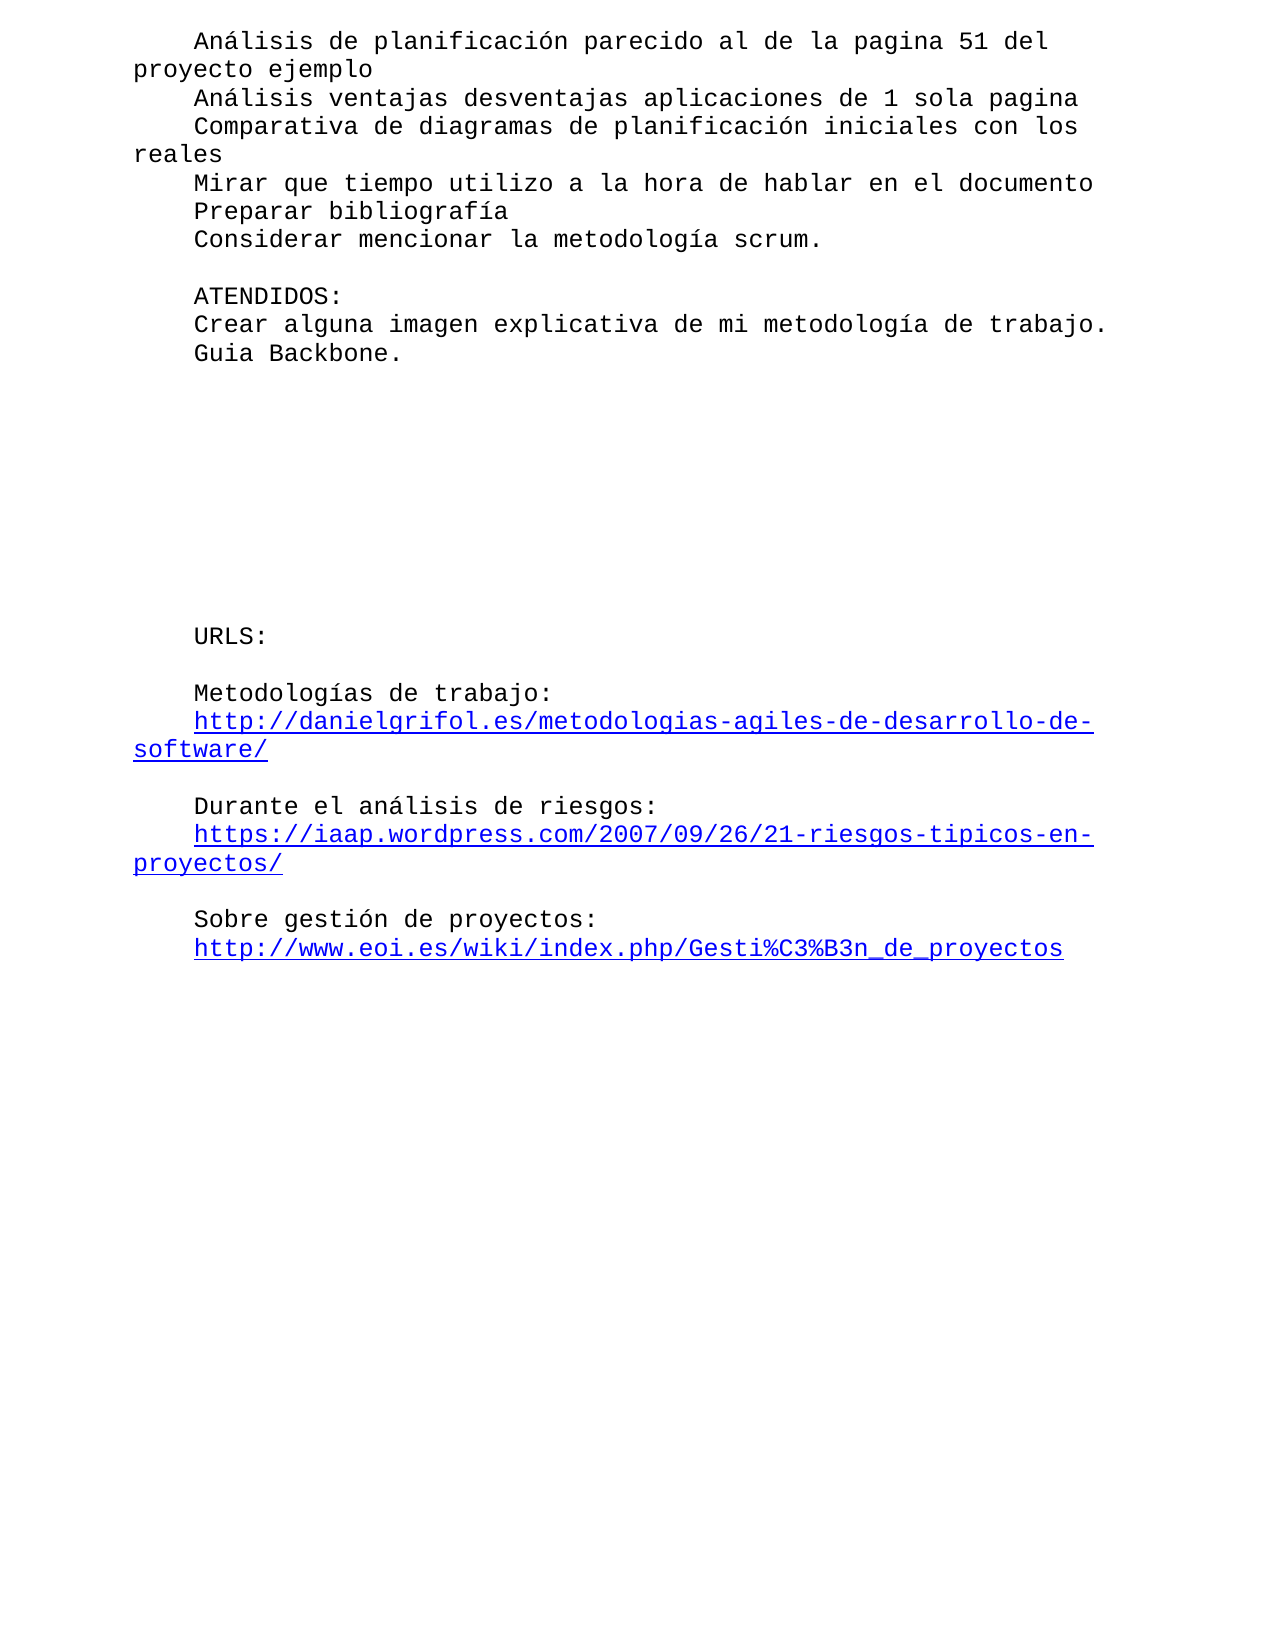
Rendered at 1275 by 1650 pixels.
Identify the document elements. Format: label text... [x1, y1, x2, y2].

text URLS: [133, 624, 1137, 652]
text Considerar mencionar la metodología scrum. [133, 227, 1137, 255]
text Comparativa de diagramas de planificación iniciales con los reales [133, 114, 1137, 170]
text Metodologías de trabajo: [133, 680, 1137, 709]
text Sobre gestión de proyectos: [133, 907, 1137, 935]
text http://danielgrifol.es/metodologias-agiles-de-desarrollo-de-software/ [133, 709, 1137, 765]
text ATENDIDOS: [133, 284, 1137, 312]
text Guia Backbone. [133, 340, 1137, 369]
text Análisis de planificación parecido al de la pagina 51 del proyecto ejemplo [133, 29, 1137, 85]
text Preparar bibliografía [133, 199, 1137, 227]
text Crear alguna imagen explicativa de mi metodología de trabajo. [133, 312, 1137, 340]
text http://www.eoi.es/wiki/index.php/Gesti%C3%B3n_de_proyectos [133, 935, 1137, 964]
text Análisis ventajas desventajas aplicaciones de 1 sola pagina [133, 85, 1137, 114]
text https://iaap.wordpress.com/2007/09/26/21-riesgos-tipicos-en-proyectos/ [133, 822, 1137, 879]
text Mirar que tiempo utilizo a la hora de hablar en el documento [133, 170, 1137, 199]
text Durante el análisis de riesgos: [133, 794, 1137, 822]
